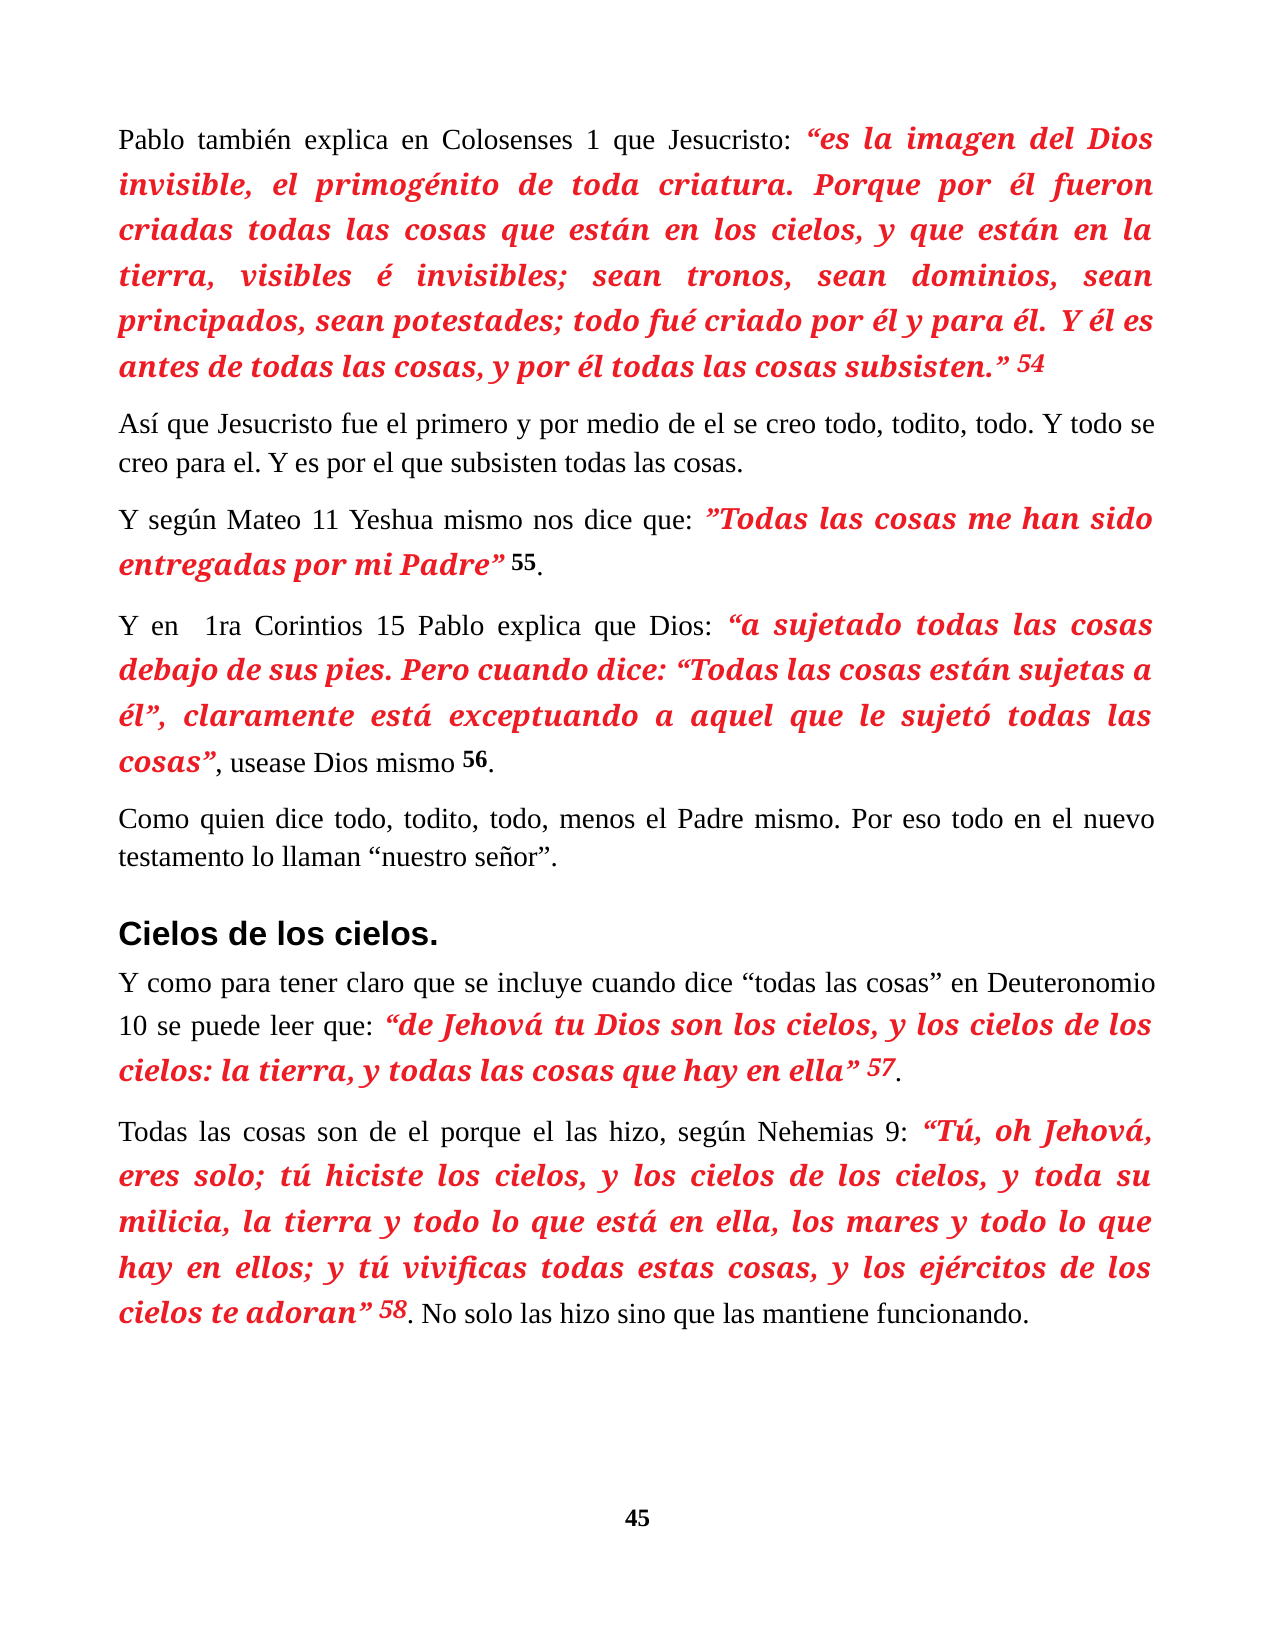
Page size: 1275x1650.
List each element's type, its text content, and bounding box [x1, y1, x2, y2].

text Como quien dice todo, todito, todo, menos el Padre mismo. Por eso todo en el nuevo testamento lo llaman “nuestro señor”. [118, 801, 1157, 873]
text Así que Jesucristo fue el primero y por medio de el se creo todo, todito, todo. Y todo se creo para el. Y es por el que subsisten todas las cosas. [118, 406, 1157, 478]
text Pablo también explica en Colosenses 1 que Jesucristo: “es la imagen del Dios invisible, el primogénito de toda criatura. Porque por él fueron criadas todas las cosas que están en los cielos, y que están en la tierra, visibles é invisibles; sean tronos, sean dominios, sean principados, sean potestades; todo fué criado por él y para él. Y él es antes de todas las cosas, y por él todas las cosas subsisten.” [118, 118, 1157, 386]
text Y en 1ra Corintios 15 Pablo explica que Dios: “a sujetado todas las cosas debajo de sus pies. Pero cuando dice: “Todas las cosas están sujetas a él”, claramente está exceptuando a aquel que le sujetó todas las cosas”, usease Dios mismo . [118, 604, 1157, 781]
subtitle Cielos de los cielos. [118, 913, 1157, 952]
text Y según Mateo 11 Yeshua mismo nos dice que: ”Todas las cosas me han sido entregadas por mi Padre” . [118, 498, 1157, 583]
text Y como para tener claro que se incluye cuando dice “todas las cosas” en Deuteronomio 10 se puede leer que: “de Jehová tu Dios son los cielos, y los cielos de los cielos: la tierra, y todas las cosas que hay en ella” . [118, 965, 1157, 1089]
text Todas las cosas son de el porque el las hizo, según Nehemias 9: “Tú, oh Jehová, eres solo; tú hiciste los cielos, y los cielos de los cielos, y toda su milicia, la tierra y todo lo que está en ella, los mares y todo lo que hay en ellos; y tú vivificas todas estas cosas, y los ejércitos de los cielos te adoran” . No solo las hizo sino que las mantiene funcionando. [118, 1110, 1157, 1332]
